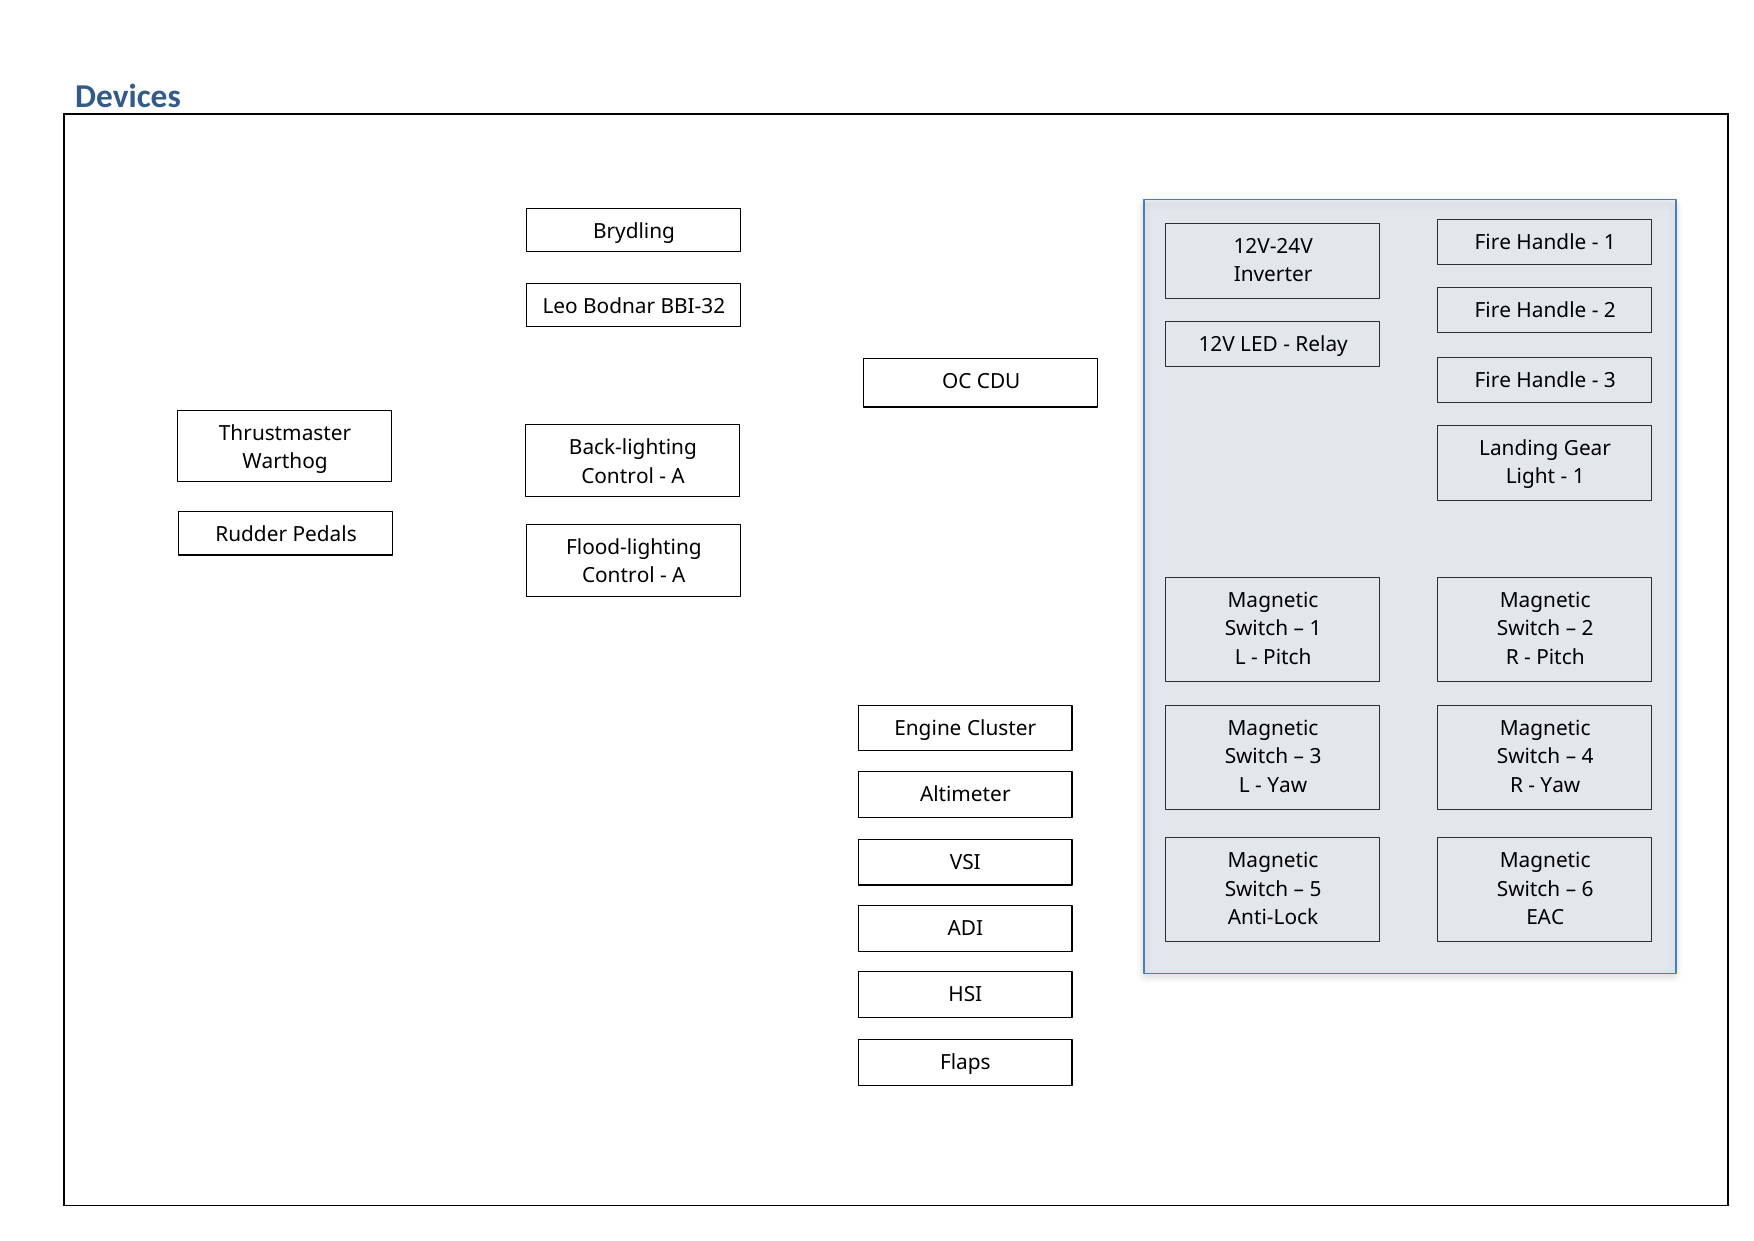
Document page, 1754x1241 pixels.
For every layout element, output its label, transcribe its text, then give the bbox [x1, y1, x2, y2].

text L - Yaw [1181, 770, 1365, 798]
text Control - A [541, 461, 725, 489]
text Switch – 3 [1181, 742, 1365, 770]
text Fire Handle - 2 [1453, 295, 1637, 323]
text Switch – 5 [1181, 874, 1365, 902]
text 12V LED - Relay [1181, 329, 1365, 357]
text Magnetic [1453, 845, 1637, 874]
text Brydling [542, 216, 726, 244]
text Inverter [1181, 259, 1365, 288]
text Fire Handle - 1 [1453, 227, 1637, 255]
text Flood-lighting [542, 532, 726, 561]
text Switch – 1 [1181, 613, 1365, 642]
text Magnetic [1453, 585, 1637, 613]
text Thrustmaster [193, 418, 377, 446]
text Magnetic [1181, 845, 1365, 874]
text 12V-24V [1181, 231, 1365, 259]
text Switch – 6 [1453, 874, 1637, 902]
text Altimeter [873, 779, 1057, 808]
text Warthog [193, 446, 377, 474]
text Flaps [873, 1047, 1057, 1076]
text R - Pitch [1453, 642, 1637, 670]
text R - Yaw [1453, 770, 1637, 798]
text Anti-Lock [1181, 902, 1365, 931]
text Rudder Pedals [194, 519, 378, 548]
subtitle Devices [75, 75, 1679, 113]
text Switch – 4 [1453, 742, 1637, 770]
text Landing Gear Light - 1 [1453, 433, 1637, 490]
text Magnetic [1181, 585, 1365, 613]
text Back-lighting [541, 432, 725, 461]
text Magnetic [1181, 713, 1365, 742]
text VSI [873, 847, 1057, 876]
text HSI [873, 979, 1057, 1008]
text Magnetic [1453, 713, 1637, 742]
text Control - A [542, 561, 726, 589]
text ADI [873, 913, 1057, 942]
text EAC [1453, 902, 1637, 931]
text Engine Cluster [873, 713, 1057, 742]
text Switch – 2 [1453, 613, 1637, 642]
text Fire Handle - 3 [1453, 365, 1637, 393]
text OC CDU [879, 366, 1083, 394]
text Leo Bodnar BBI-32 [542, 291, 726, 319]
text L - Pitch [1181, 642, 1365, 670]
